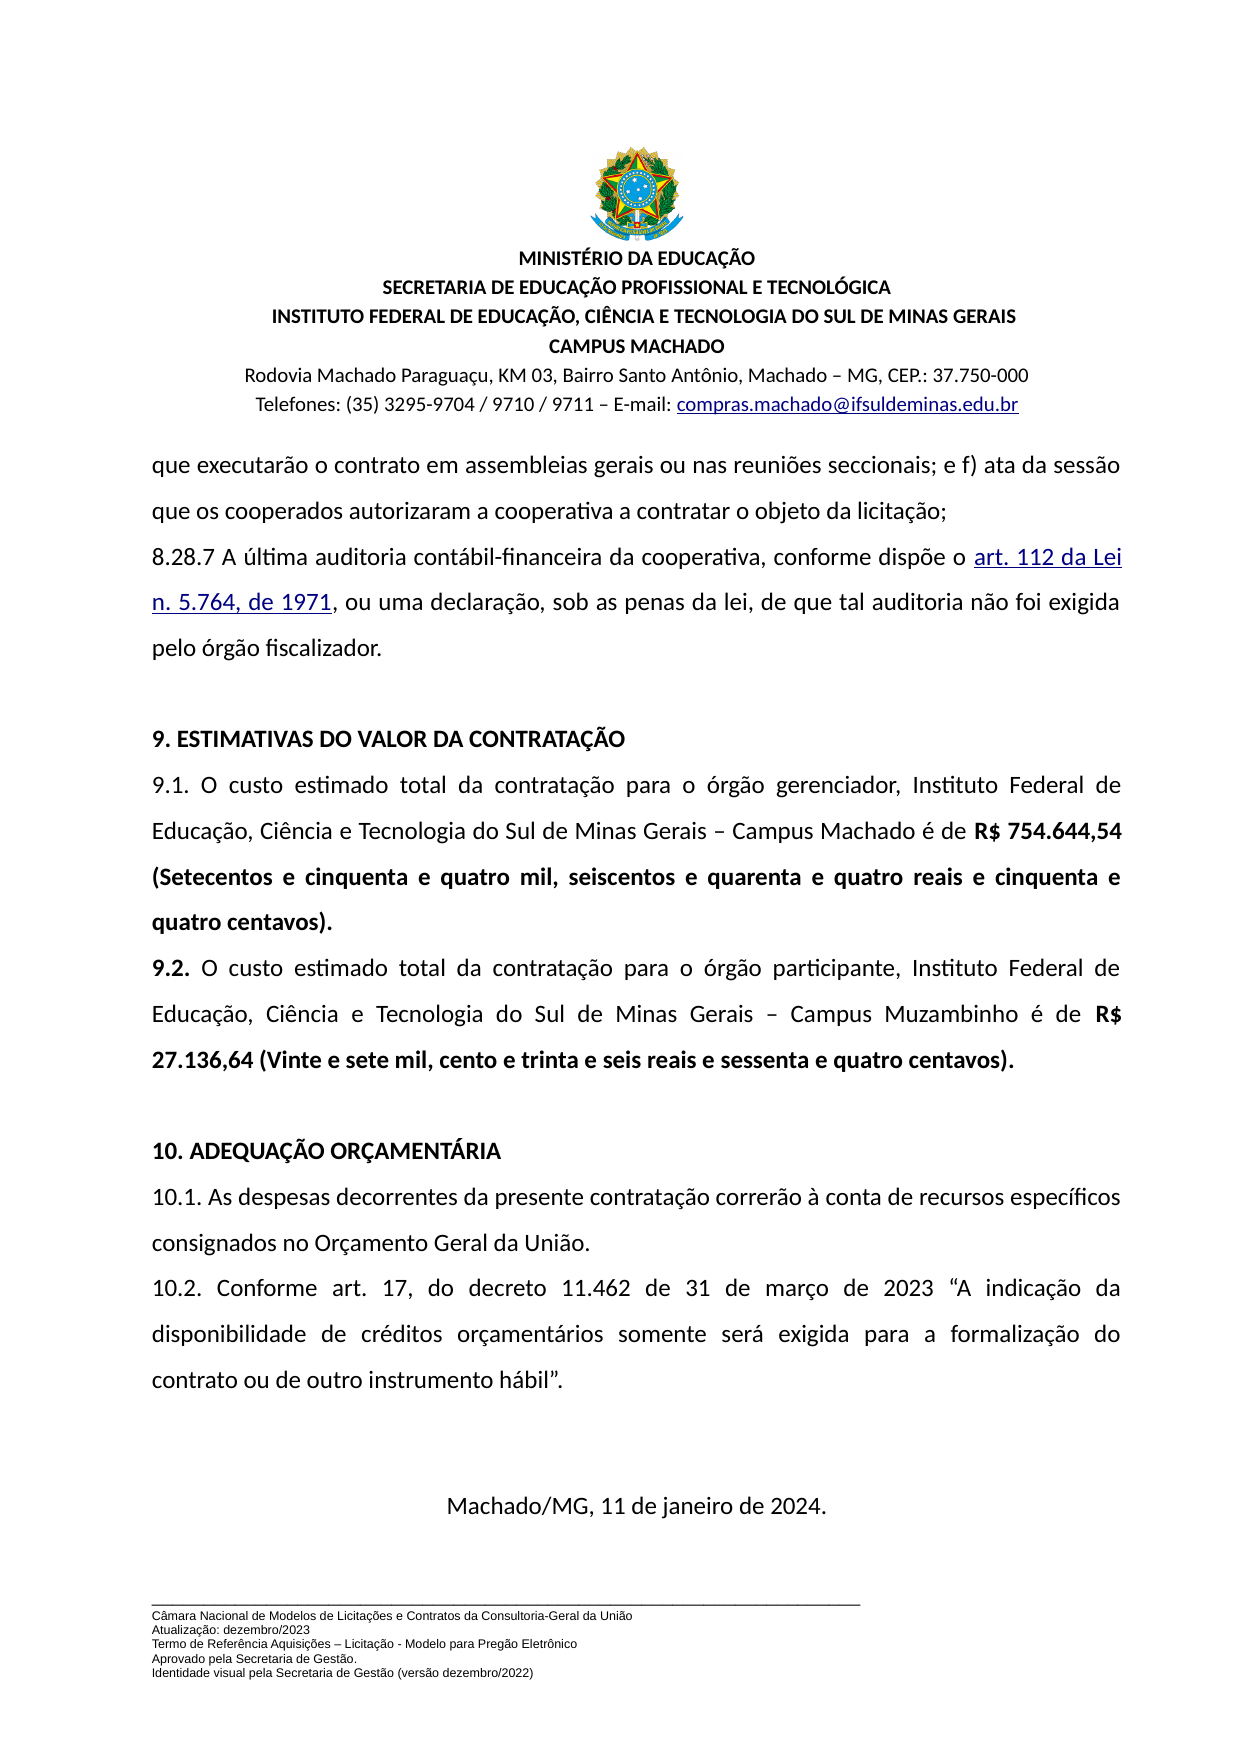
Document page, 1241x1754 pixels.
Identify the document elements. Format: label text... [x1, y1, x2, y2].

picture [652, 219, 684, 241]
picture [630, 236, 645, 241]
text 9.1. O custo estimado total da contratação para o órgão gerenciador, Instituto Federal de Educação, Ciência e Tecnologia do Sul de Minas Gerais – Campus Machado é de R$ 754.644,54 (Setecentos e cinquenta e quatro mil, seiscentos e quarenta e quatro reais e cinquenta e quatro centavos). [152, 769, 1122, 937]
picture [590, 147, 684, 241]
text que executarão o contrato em assembleias gerais ou nas reuniões seccionais; e f) ata da sessão que os cooperados autorizaram a cooperativa a contratar o objeto da licitação; [152, 449, 1122, 526]
picture [656, 223, 665, 228]
text 9. ESTIMATIVAS DO VALOR DA CONTRATAÇÃO [152, 724, 1122, 754]
text 10.2. Conforme art. 17, do decreto 11.462 de 31 de março de 2023 “A indicação da disponibilidade de créditos orçamentários somente será exigida para a formalização do contrato ou de outro instrumento hábil”. [152, 1272, 1122, 1394]
text 10.1. As despesas decorrentes da presente contratação correrão à conta de recursos específicos consignados no Orçamento Geral da União. [152, 1181, 1122, 1257]
text 8.28.7 A última auditoria contábil-financeira da cooperativa, conforme dispõe o art. 112 da Lei n. 5.764, de 1971, ou uma declaração, sob as penas da lei, de que tal auditoria não foi exigida pelo órgão fiscalizador. [152, 541, 1122, 663]
text 10. ADEQUAÇÃO ORÇAMENTÁRIA [152, 1135, 1122, 1166]
text 9.2. O custo estimado total da contratação para o órgão participante, Instituto Federal de Educação, Ciência e Tecnologia do Sul de Minas Gerais – Campus Muzambinho é de R$ 27.136,64 (Vinte e sete mil, cento e trinta e seis reais e sessenta e quatro centavos). [152, 952, 1122, 1074]
text Machado/MG, 11 de janeiro de 2024. [152, 1490, 1122, 1521]
